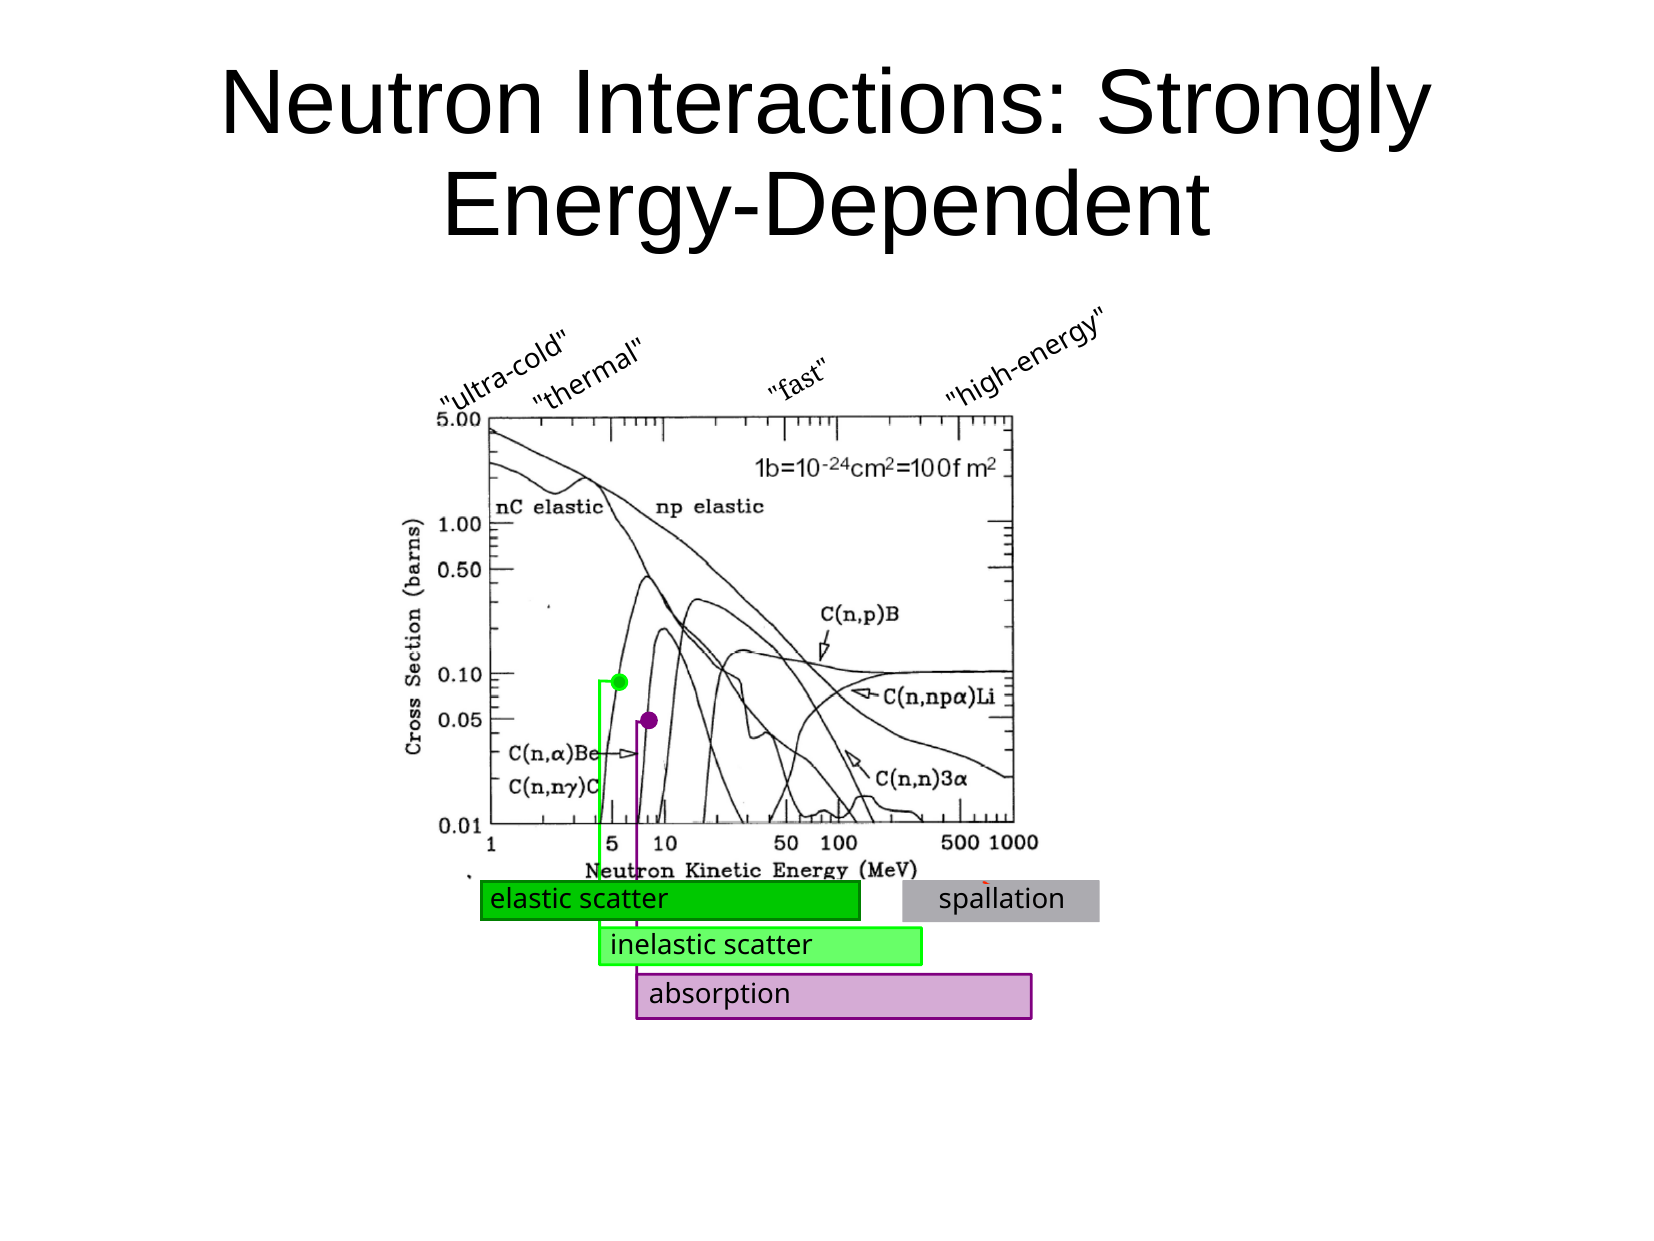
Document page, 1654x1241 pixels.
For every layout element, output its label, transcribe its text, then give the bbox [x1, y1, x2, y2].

title Neutron Interactions: Strongly Energy-Dependent [82, 49, 1571, 257]
picture [390, 300, 1113, 1021]
